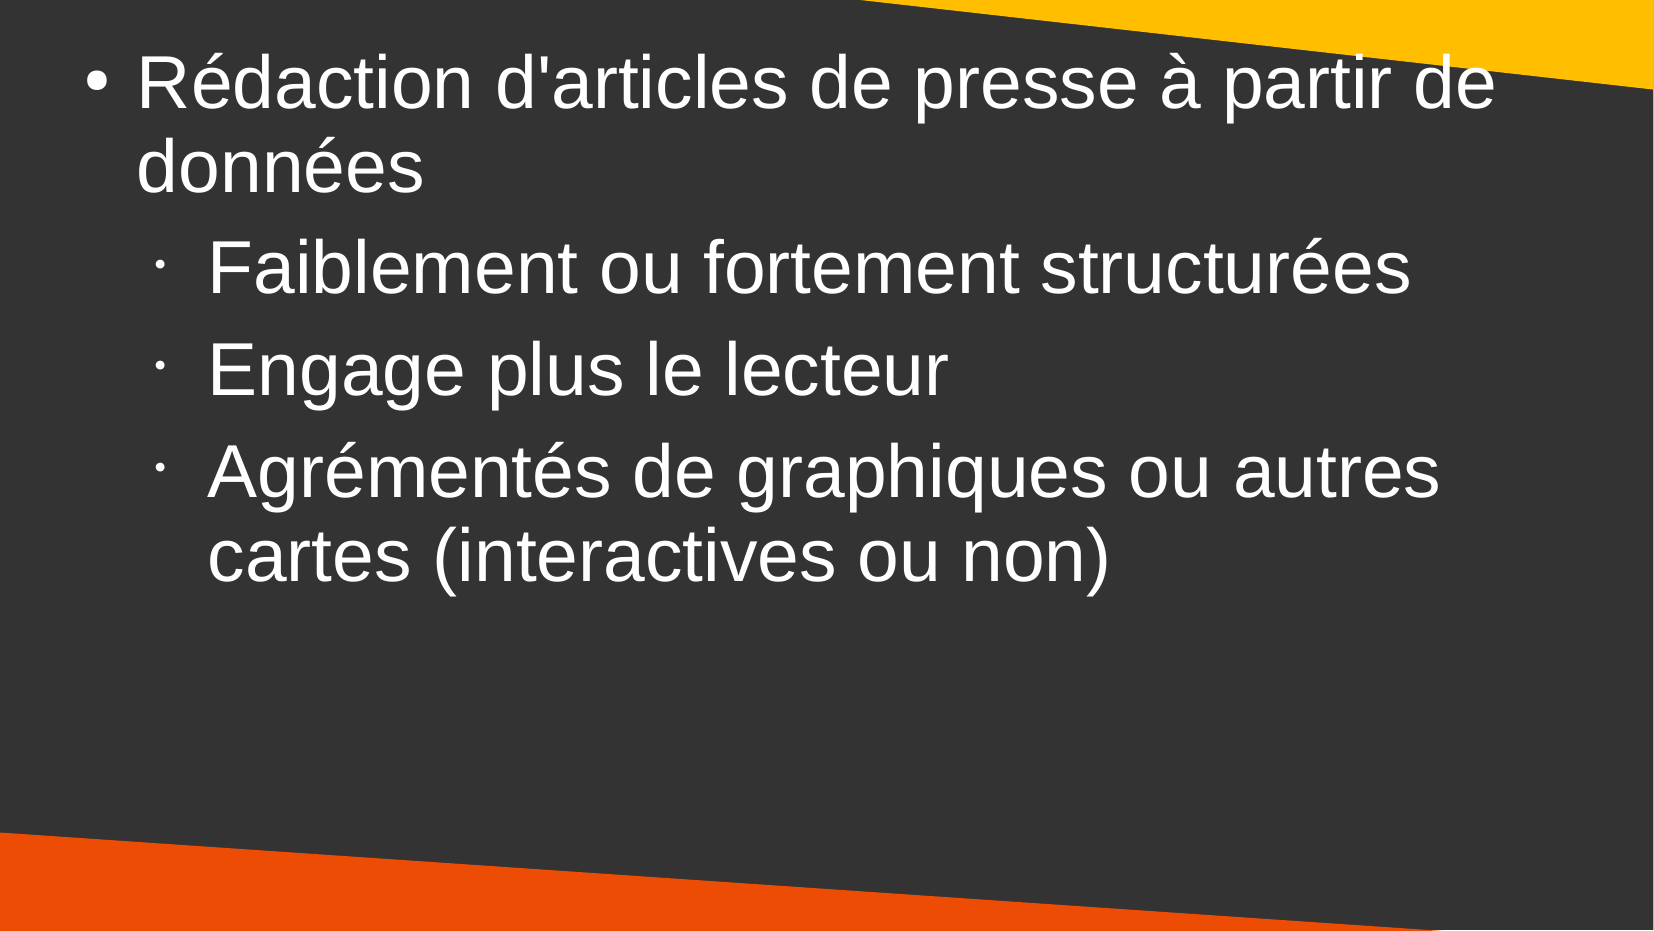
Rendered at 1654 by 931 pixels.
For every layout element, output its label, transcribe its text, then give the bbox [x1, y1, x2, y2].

text_box [0, 832, 1443, 931]
text_box [860, 0, 1654, 90]
list Rédaction d'articles de presse à partir de données Faiblement ou fortement structurées Engage plus le lecteur Agrémentés de graphiques ou autres cartes (interactives ou non) [65, 40, 1554, 647]
